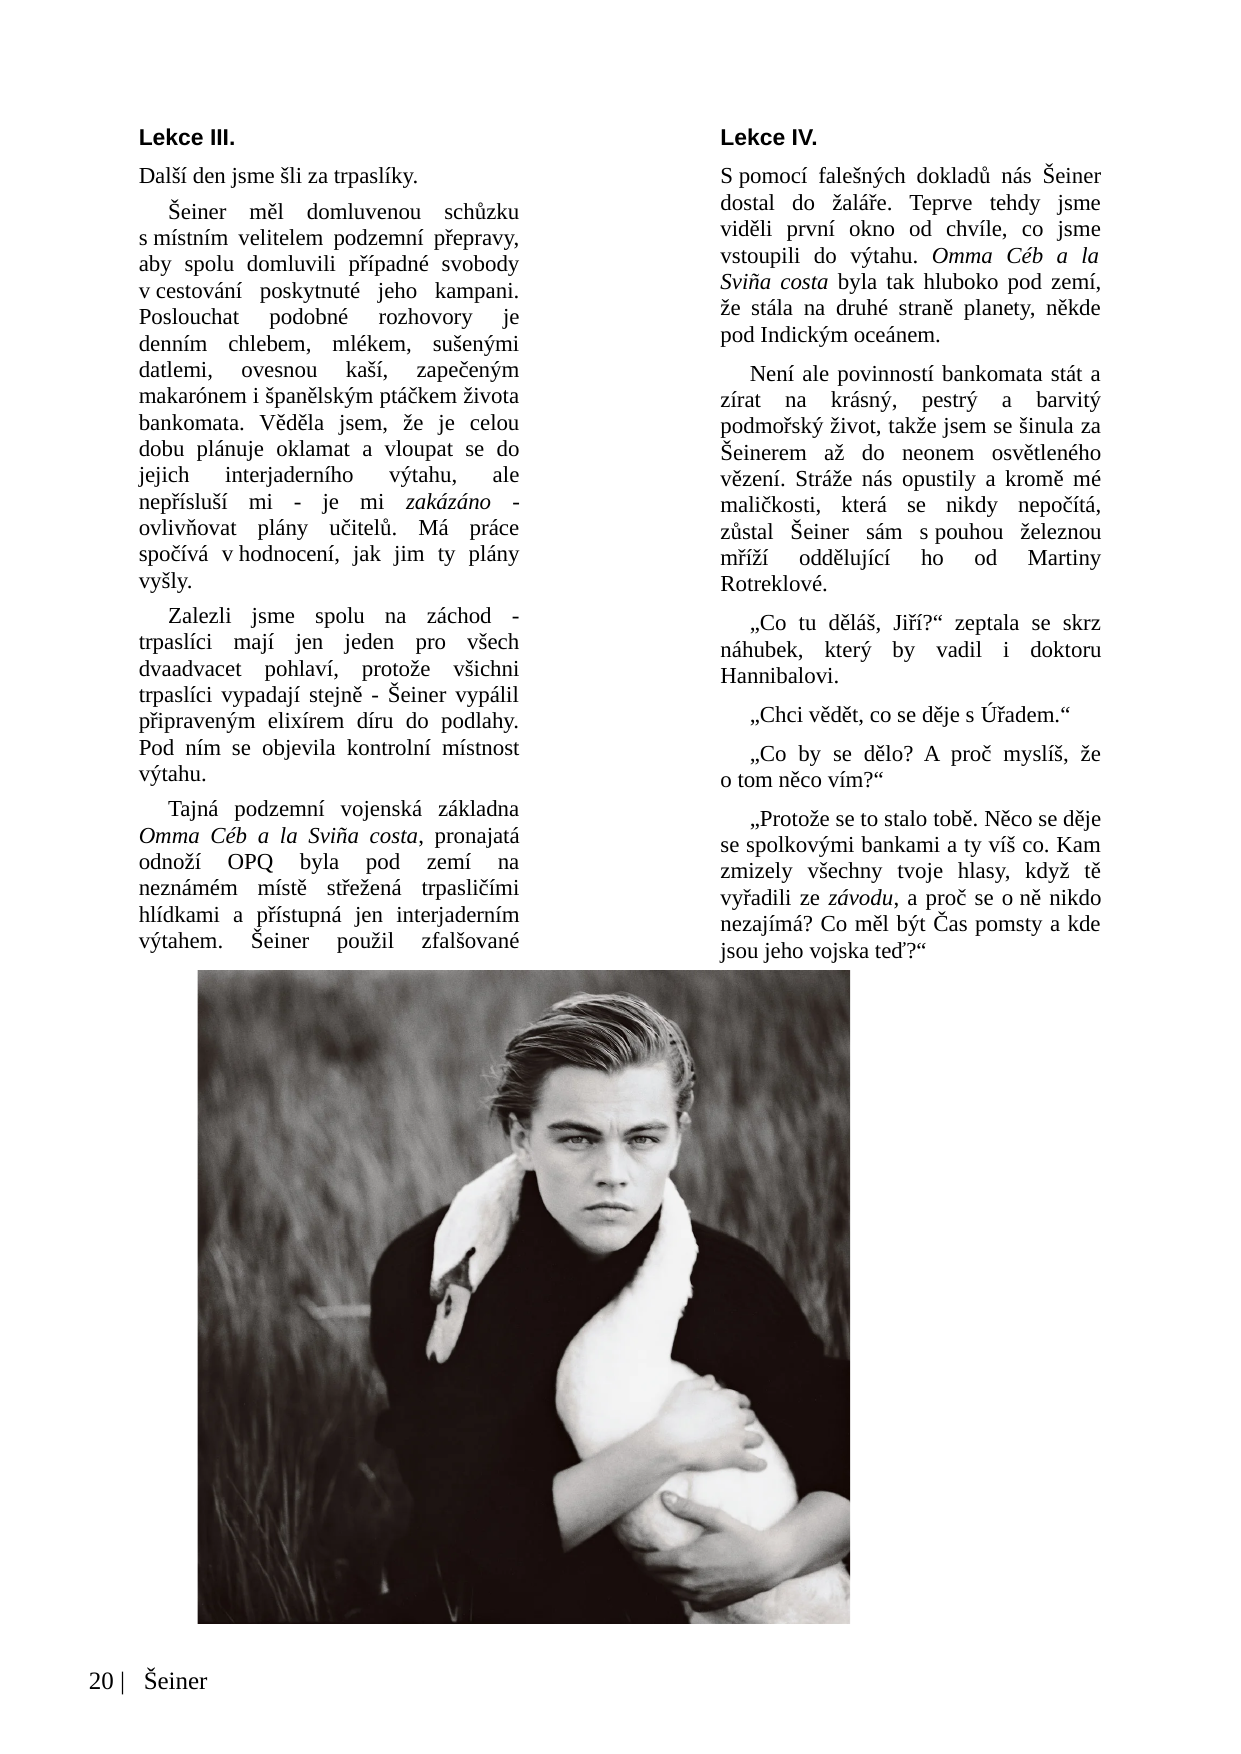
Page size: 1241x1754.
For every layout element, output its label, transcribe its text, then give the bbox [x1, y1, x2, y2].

table_header [1107, 59, 1152, 981]
table_header [525, 59, 714, 970]
table_header [89, 59, 133, 981]
table_header Lekce III. Další den jsme šli za trpaslíky. Šeiner měl domluvenou schůzku s místním velitelem podzemní přepravy, aby spolu domluvili případné svobody v cestování poskytnuté jeho kampani. Poslouchat podobné rozhovory je denním chlebem, mlékem, sušenými datlemi, ovesnou kaší, zapečeným makarónem i španělským ptáčkem života bankomata. Věděla jsem, že je celou dobu plánuje oklamat a vloupat se do jejich interjaderního výtahu, ale nepřísluší mi - je mi zakázáno - ovlivňovat plány učitelů. Má práce spočívá v hodnocení, jak jim ty plány vyšly. Zalezli jsme spolu na záchod - trpaslíci mají jen jeden pro všech dvaadvacet pohlaví, protože všichni trpaslíci vypadají stejně - Šeiner vypálil připraveným elixírem díru do podlahy. Pod ním se objevila kontrolní místnost výtahu. Tajná podzemní vojenská základna Omma Céb a la Sviña costa, pronajatá odnoží OPQ byla pod zemí na neznámém místě střežená trpasličími hlídkami a přístupná jen interjaderním výtahem. Šeiner použil zfalšované [133, 59, 525, 981]
picture [197, 970, 851, 1624]
table_header Lekce IV. S pomocí falešných dokladů nás Šeiner dostal do žaláře. Teprve tehdy jsme viděli první okno od chvíle, co jsme vstoupili do výtahu. Omma Céb a la Sviña costa byla tak hluboko pod zemí, že stála na druhé straně planety, někde pod Indickým oceánem. Není ale povinností bankomata stát a zírat na krásný, pestrý a barvitý podmořský život, takže jsem se šinula za Šeinerem až do neonem osvětleného vězení. Stráže nás opustily a kromě mé maličkosti, která se nikdy nepočítá, zůstal Šeiner sám s pouhou železnou mříží oddělující ho od Martiny Rotreklové. „Co tu děláš, Jiří?“ zeptala se skrz náhubek, který by vadil i doktoru Hannibalovi. „Chci vědět, co se děje s Úřadem.“ „Co by se dělo? A proč myslíš, že o tom něco vím?“ „Protože se to stalo tobě. Něco se děje se spolkovými bankami a ty víš co. Kam zmizely všechny tvoje hlasy, když tě vyřadili ze závodu, a proč se o ně nikdo nezajímá? Co měl být Čas pomsty a kde jsou jeho vojska teď?“ [714, 59, 1107, 981]
